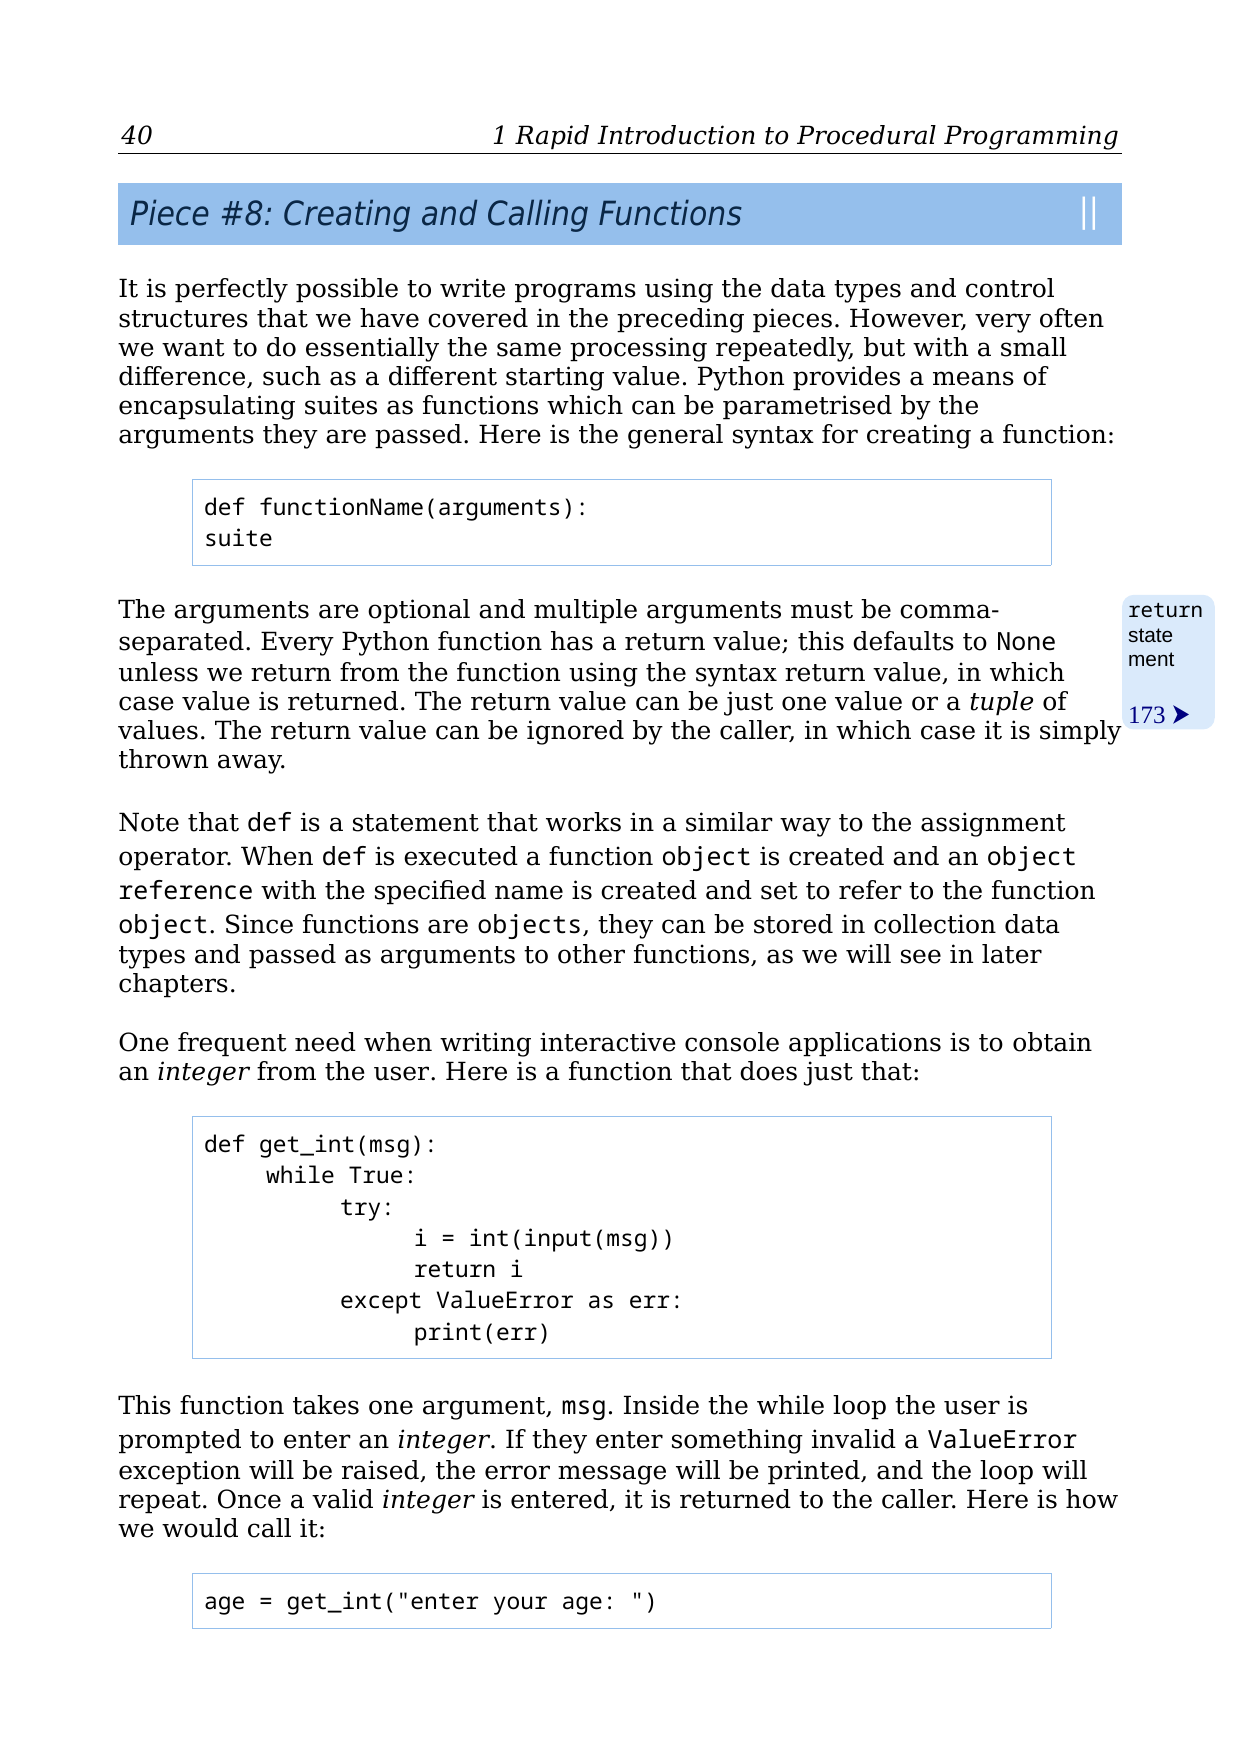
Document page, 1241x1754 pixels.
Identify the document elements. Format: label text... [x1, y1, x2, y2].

text except ValueError as err: [193, 1272, 1051, 1303]
text return i [193, 1241, 1051, 1272]
text print(err) [193, 1303, 1051, 1358]
text while True: [193, 1147, 1051, 1178]
subtitle Piece #8: Creating and Calling Functions [118, 183, 1122, 245]
text This function takes one argument, msg. Inside the while loop the user is prompted to enter an integer. If they enter something invalid a ValueError exception will be raised, the error message will be printed, and the loop will repeat. Once a valid integer is entered, it is returned to the caller. Here is how we would call it: [118, 1388, 1122, 1544]
text || [1063, 191, 1098, 230]
text try: [193, 1178, 1051, 1210]
text Note that def is a statement that works in a similar way to the assignment operator. When def is executed a function object is created and an object reference with the specified name is created and set to refer to the function object. Since functions are objects, they can be stored in collection data types and passed as arguments to other functions, as we will see in later chapters. [118, 804, 1122, 999]
text The arguments are optional and multiple arguments must be comma-separated. Every Python function has a return value; this defaults to None unless we return from the function using the syntax return value, in which case value is returned. The return value can be just one value or a tuple of values. The return value can be ignored by the caller, in which case it is simply thrown away. [118, 595, 1122, 775]
text i = int(input(msg)) [193, 1210, 1051, 1241]
text It is perfectly possible to write programs using the data types and control structures that we have covered in the preceding pieces. However, very often we want to do essentially the same processing repeatedly, but with a small difference, such as a different starting value. Python provides a means of encapsulating suites as functions which can be parametrised by the arguments they are passed. Here is the general syntax for creating a function: [118, 274, 1122, 449]
text One frequent need when writing interactive console applications is to obtain an integer from the user. Here is a function that does just that: [118, 1028, 1122, 1087]
text age = get_int("enter your age: ") [193, 1574, 1051, 1628]
text suite [193, 510, 1051, 565]
text def functionName(arguments): [193, 480, 1051, 510]
text def get_int(msg): [193, 1117, 1051, 1147]
